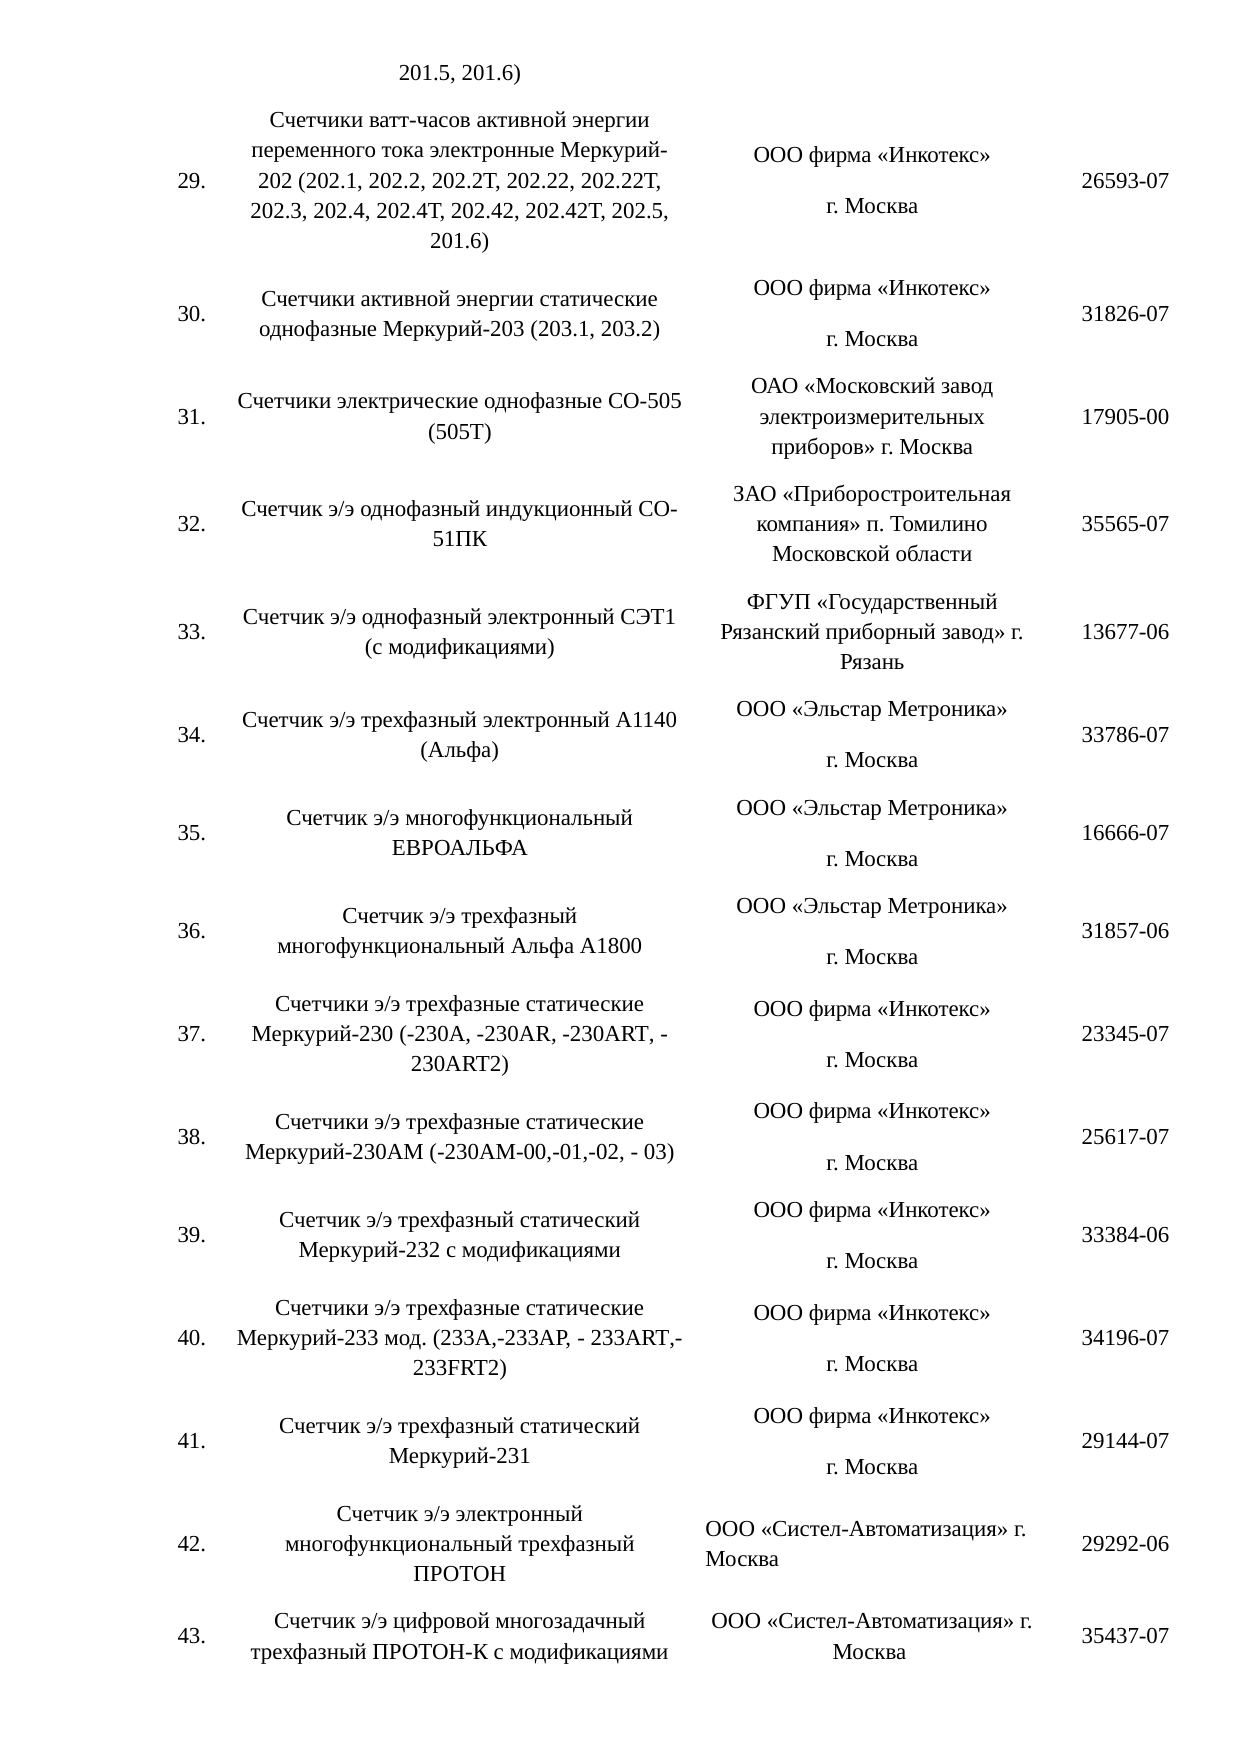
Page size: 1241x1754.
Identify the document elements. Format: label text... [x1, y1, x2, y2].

table_cell ООО «Эльстар Метроника» г. Москва [694, 794, 1050, 892]
table_cell Счетчики э/э трехфазные статические Меркурий-233 мод. (233А,-233АР, - 233ART,-233FRT2) [225, 1294, 694, 1402]
table_cell ООО фирма «Инкотекс» г. Москва [694, 274, 1050, 372]
table_cell Счетчик э/э трехфазный многофункциональный Альфа А1800 [225, 892, 694, 990]
table_cell ООО «Эльстар Метроника» г. Москва [694, 892, 1050, 990]
table_cell [1050, 59, 1200, 106]
table_cell [694, 59, 1050, 106]
table_cell Счетчик э/э однофазный индукционный СО-51ПК [225, 480, 694, 588]
table_cell ФГУП «Государственный Рязанский приборный завод» г. Рязань [694, 588, 1050, 695]
table_cell 40. [158, 1294, 225, 1402]
table_cell 29292-06 [1050, 1500, 1200, 1607]
table_cell Счетчик э/э трехфазный электронный А1140 (Альфа) [225, 695, 694, 793]
table_cell Счетчик э/э многофункциональный ЕВРОАЛЬФА [225, 794, 694, 892]
table_cell Счетчик э/э трехфазный статический Меркурий-232 с модификациями [225, 1196, 694, 1294]
table_cell 43. [158, 1608, 225, 1685]
table_cell 39. [158, 1196, 225, 1294]
table_cell 13677-06 [1050, 588, 1200, 695]
table_cell 36. [158, 892, 225, 990]
table_cell ЗАО «Приборостроительная компания» п. Томилино Московской области [694, 480, 1050, 588]
table_cell Счетчик э/э электронный многофункциональный трехфазный ПРОТОН [225, 1500, 694, 1607]
table_cell 34196-07 [1050, 1294, 1200, 1402]
table_cell ООО «Эльстар Метроника» г. Москва [694, 695, 1050, 793]
table_cell 33. [158, 588, 225, 695]
table_cell Счетчик э/э цифровой многозадачный трехфазный ПРОТОН-К с модификациями [225, 1608, 694, 1685]
table_cell Счетчики э/э трехфазные статические Меркурий-230 (-230А, -230АR, -230ART, -230АRT2) [225, 990, 694, 1098]
table_cell Счетчик э/э однофазный электронный СЭТ1 (с модификациями) [225, 588, 694, 695]
table_cell 201.5, 201.6) [225, 59, 694, 106]
table_cell [158, 59, 225, 106]
table_cell 32. [158, 480, 225, 588]
table_cell 16666-07 [1050, 794, 1200, 892]
table_cell 34. [158, 695, 225, 793]
table_cell 31. [158, 373, 225, 480]
table_cell ООО фирма «Инкотекс» г. Москва [694, 106, 1050, 274]
table_cell Счетчик э/э трехфазный статический Меркурий-231 [225, 1402, 694, 1500]
table_cell ОАО «Московский завод электроизмерительных приборов» г. Москва [694, 373, 1050, 480]
table_cell ООО «Систел-Автоматизация» г. Москва [694, 1608, 1050, 1685]
table_cell 33786-07 [1050, 695, 1200, 793]
table_cell 35565-07 [1050, 480, 1200, 588]
table_cell 33384-06 [1050, 1196, 1200, 1294]
table_cell Счетчики э/э трехфазные статические Меркурий-230АМ (-230АМ-00,-01,-02, - 03) [225, 1098, 694, 1196]
table_cell Счетчики электрические однофазные СО-505 (505Т) [225, 373, 694, 480]
table_cell Счетчики активной энергии статические однофазные Меркурий-203 (203.1, 203.2) [225, 274, 694, 372]
table_cell ООО фирма «Инкотекс» г. Москва [694, 990, 1050, 1098]
table_cell 41. [158, 1402, 225, 1500]
table_cell 29144-07 [1050, 1402, 1200, 1500]
table_cell ООО фирма «Инкотекс» г. Москва [694, 1196, 1050, 1294]
table_cell 35437-07 [1050, 1608, 1200, 1685]
table_cell ООО «Систел-Автоматизация» г. Москва [694, 1500, 1050, 1607]
table_cell Счетчики ватт-часов активной энергии переменного тока электронные Меркурий-202 (202.1, 202.2, 202.2Т, 202.22, 202.22Т, 202.3, 202.4, 202.4Т, 202.42, 202.42Т, 202.5, 201.6) [225, 106, 694, 274]
table_cell 38. [158, 1098, 225, 1196]
table_cell 31857-06 [1050, 892, 1200, 990]
table_cell 23345-07 [1050, 990, 1200, 1098]
table_cell ООО фирма «Инкотекс» г. Москва [694, 1402, 1050, 1500]
table_cell 31826-07 [1050, 274, 1200, 372]
table_cell 29. [158, 106, 225, 274]
table_cell 42. [158, 1500, 225, 1607]
table_cell 35. [158, 794, 225, 892]
table_cell ООО фирма «Инкотекс» г. Москва [694, 1294, 1050, 1402]
table_cell 30. [158, 274, 225, 372]
table_cell 25617-07 [1050, 1098, 1200, 1196]
table_cell 17905-00 [1050, 373, 1200, 480]
table_cell ООО фирма «Инкотекс» г. Москва [694, 1098, 1050, 1196]
table_cell 37. [158, 990, 225, 1098]
table_cell 26593-07 [1050, 106, 1200, 274]
